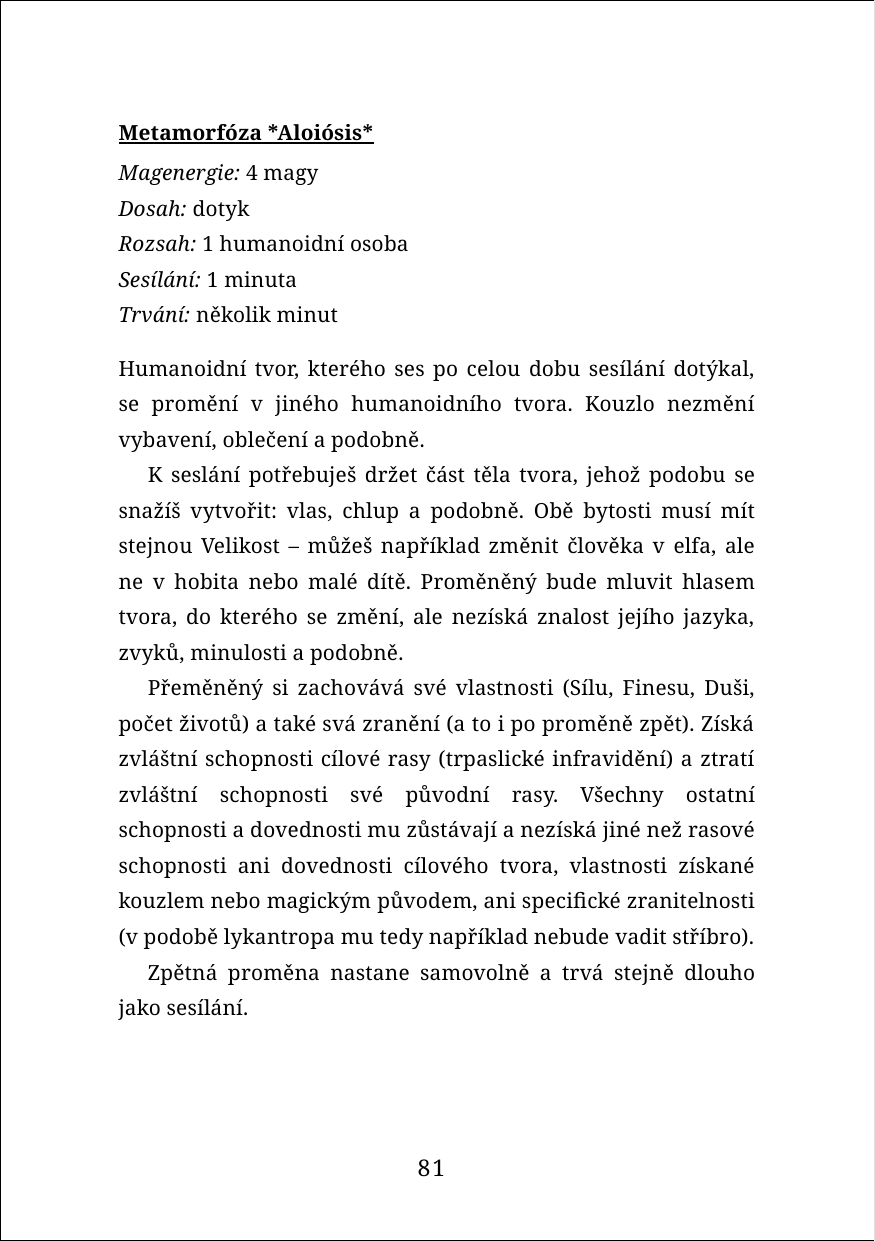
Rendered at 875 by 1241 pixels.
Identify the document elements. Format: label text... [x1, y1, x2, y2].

text Magenergie: 4 magy Dosah: dotyk Rozsah: 1 humanoidní osoba Sesílání: 1 minuta Trvání: několik minut [118, 158, 756, 329]
subtitle Metamorfóza *Aloiósis* [118, 118, 756, 147]
text Humanoidní tvor, kterého ses po celou dobu sesílání dotýkal, se promění v jiného humanoidního tvora. Kouzlo nezmění vybavení, oblečení a podobně. K seslání potřebuješ držet část těla tvora, jehož podobu se snažíš vytvořit: vlas, chlup a podobně. Obě bytosti musí mít stejnou Velikost – můžeš například změnit člověka v elfa, ale ne v hobita nebo malé dítě. Proměněný bude mluvit hlasem tvora, do kterého se změní, ale nezíská znalost jejího jazyka, zvyků, minulosti a podobně. Přeměněný si zachovává své vlastnosti (Sílu, Finesu, Duši, počet životů) a také svá zranění (a to i po proměně zpět). Získá zvláštní schopnosti cílové rasy (trpaslické infravidění) a ztratí zvláštní schopnosti své původní rasy. Všechny ostatní schopnosti a dovednosti mu zůstávají a nezíská jiné než rasové schopnosti ani dovednosti cílového tvora, vlastnosti získané kouzlem nebo magickým původem, ani specifické zranitelnosti (v podobě lykantropa mu tedy například nebude vadit stříbro). Zpětná proměna nastane samovolně a trvá stejně dlouho jako sesílání. [118, 354, 756, 1022]
